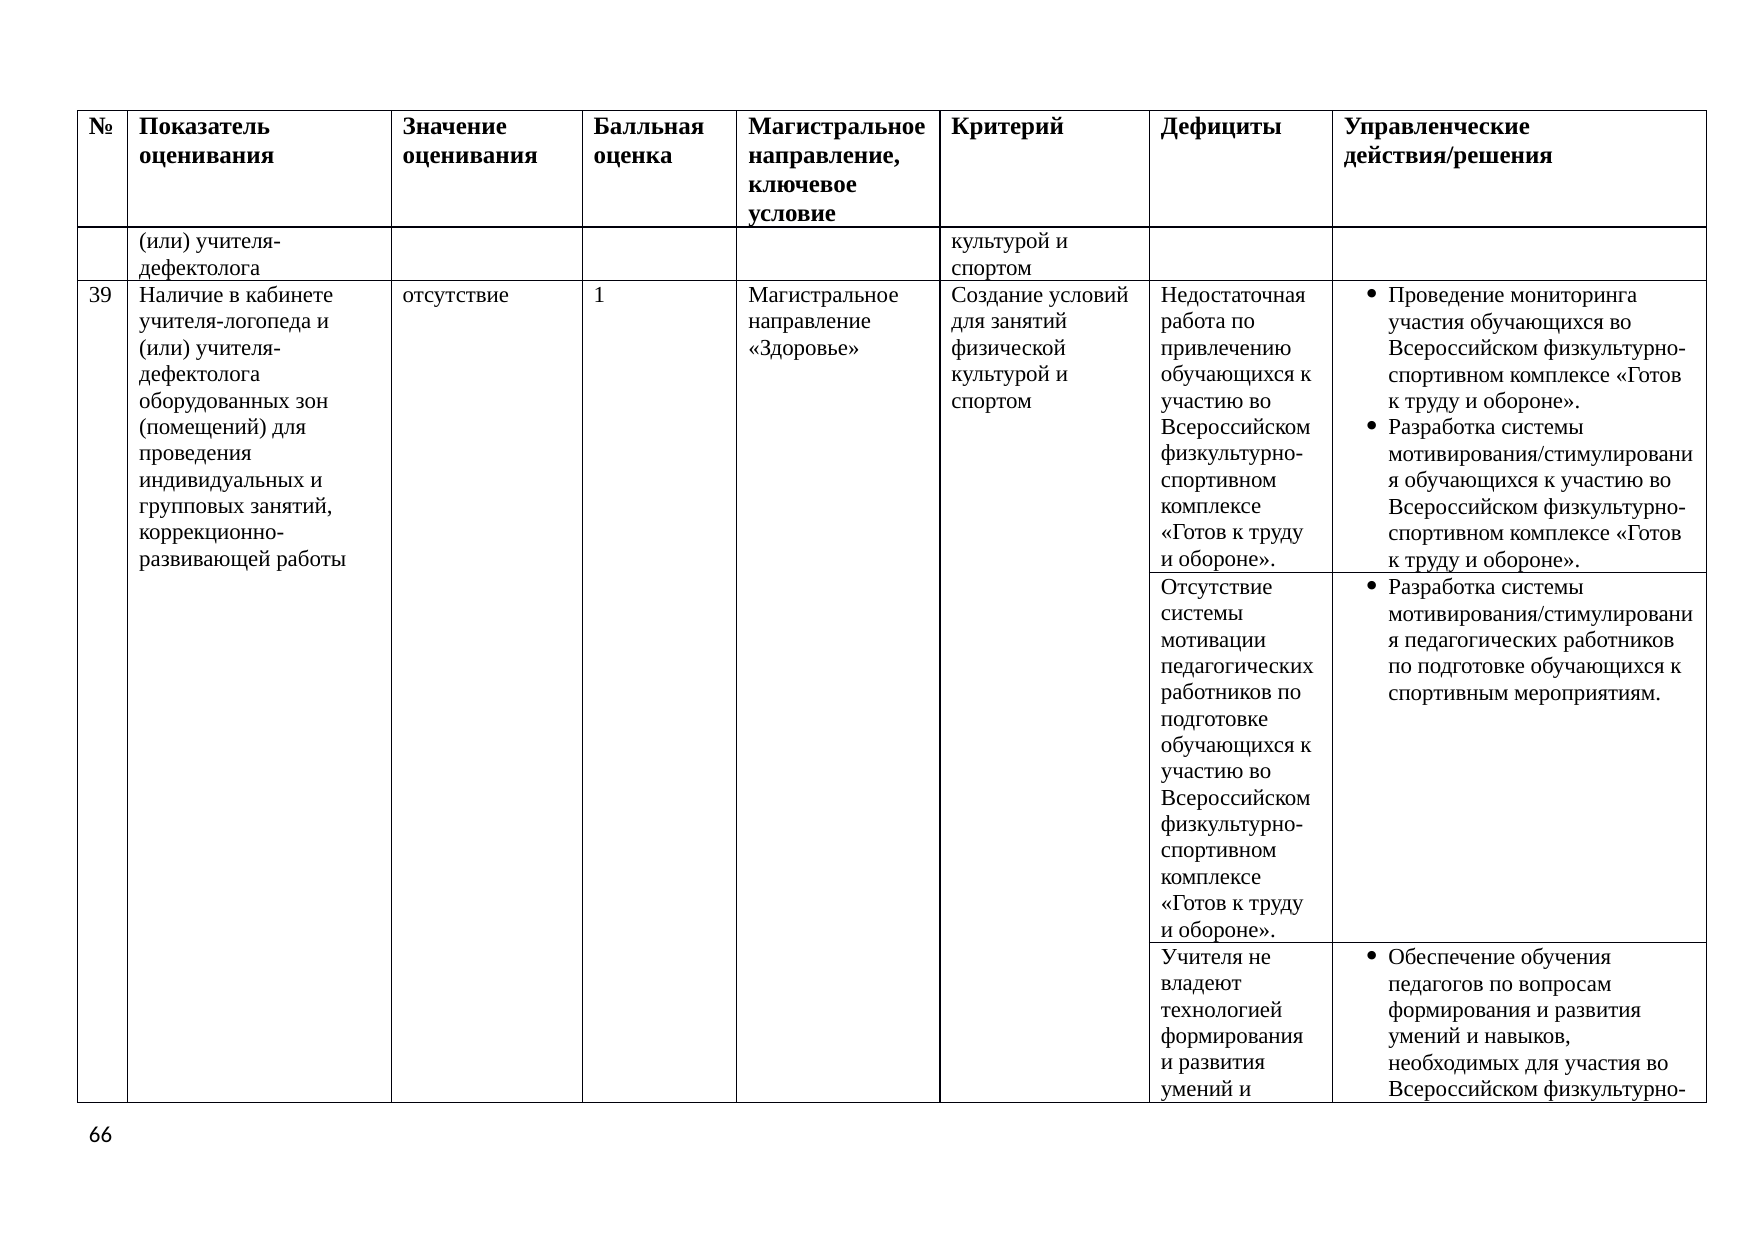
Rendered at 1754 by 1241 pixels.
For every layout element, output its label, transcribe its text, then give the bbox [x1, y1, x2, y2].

table_header Управленческие действия/решения [1333, 111, 1706, 226]
table_header Критерий [941, 111, 1149, 226]
table_cell Создание условий для занятий физической культурой и спортом [941, 281, 1149, 1102]
table_cell Разработка системы мотивирования/стимулирования педагогических работников по подготовке обучающихся к спортивным мероприятиям. [1333, 573, 1706, 942]
table_cell культурой и спортом [941, 228, 1149, 280]
table_cell [1150, 228, 1332, 280]
table_header Показатель оценивания [128, 111, 391, 226]
table_cell Недостаточная работа по привлечению обучающихся к участию во Всероссийском физкультурно-спортивном комплексе «Готов к труду и обороне». [1150, 281, 1332, 572]
table_header Балльная оценка [583, 111, 736, 226]
table_cell отсутствие [392, 281, 582, 1102]
table_cell [78, 228, 127, 280]
table_cell (или) учителя-дефектолога [128, 228, 391, 280]
table_header Магистральное направление, ключевое условие [737, 111, 939, 226]
table_cell [1333, 228, 1706, 280]
table_cell Наличие в кабинете учителя-логопеда и (или) учителя-дефектолога оборудованных зон (помещений) для проведения индивидуальных и групповых занятий, коррекционно-развивающей работы [128, 281, 391, 1102]
table_cell [392, 228, 582, 280]
table_cell Обеспечение обучения педагогов по вопросам формирования и развития умений и навыков, необходимых для участия во Всероссийском физкультурно- [1333, 943, 1706, 1102]
table_header Значение оценивания [392, 111, 582, 226]
table_header Дефициты [1150, 111, 1332, 226]
table_cell Отсутствие системы мотивации педагогических работников по подготовке обучающихся к участию во Всероссийском физкультурно-спортивном комплексе «Готов к труду и обороне». [1150, 573, 1332, 942]
table_cell [583, 228, 736, 280]
table_cell 39 [78, 281, 127, 1102]
table_cell Проведение мониторинга участия обучающихся во Всероссийском физкультурно-спортивном комплексе «Готов к труду и обороне». Разработка системы мотивирования/стимулирования обучающихся к участию во Всероссийском физкультурно-спортивном комплексе «Готов к труду и обороне». [1333, 281, 1706, 572]
table_cell [737, 228, 939, 280]
table_cell 1 [583, 281, 736, 1102]
table_header № [78, 111, 127, 226]
table_cell Учителя не владеют технологией формирования и развития умений и [1150, 943, 1332, 1102]
table_cell Магистральное направление «Здоровье» [737, 281, 939, 1102]
